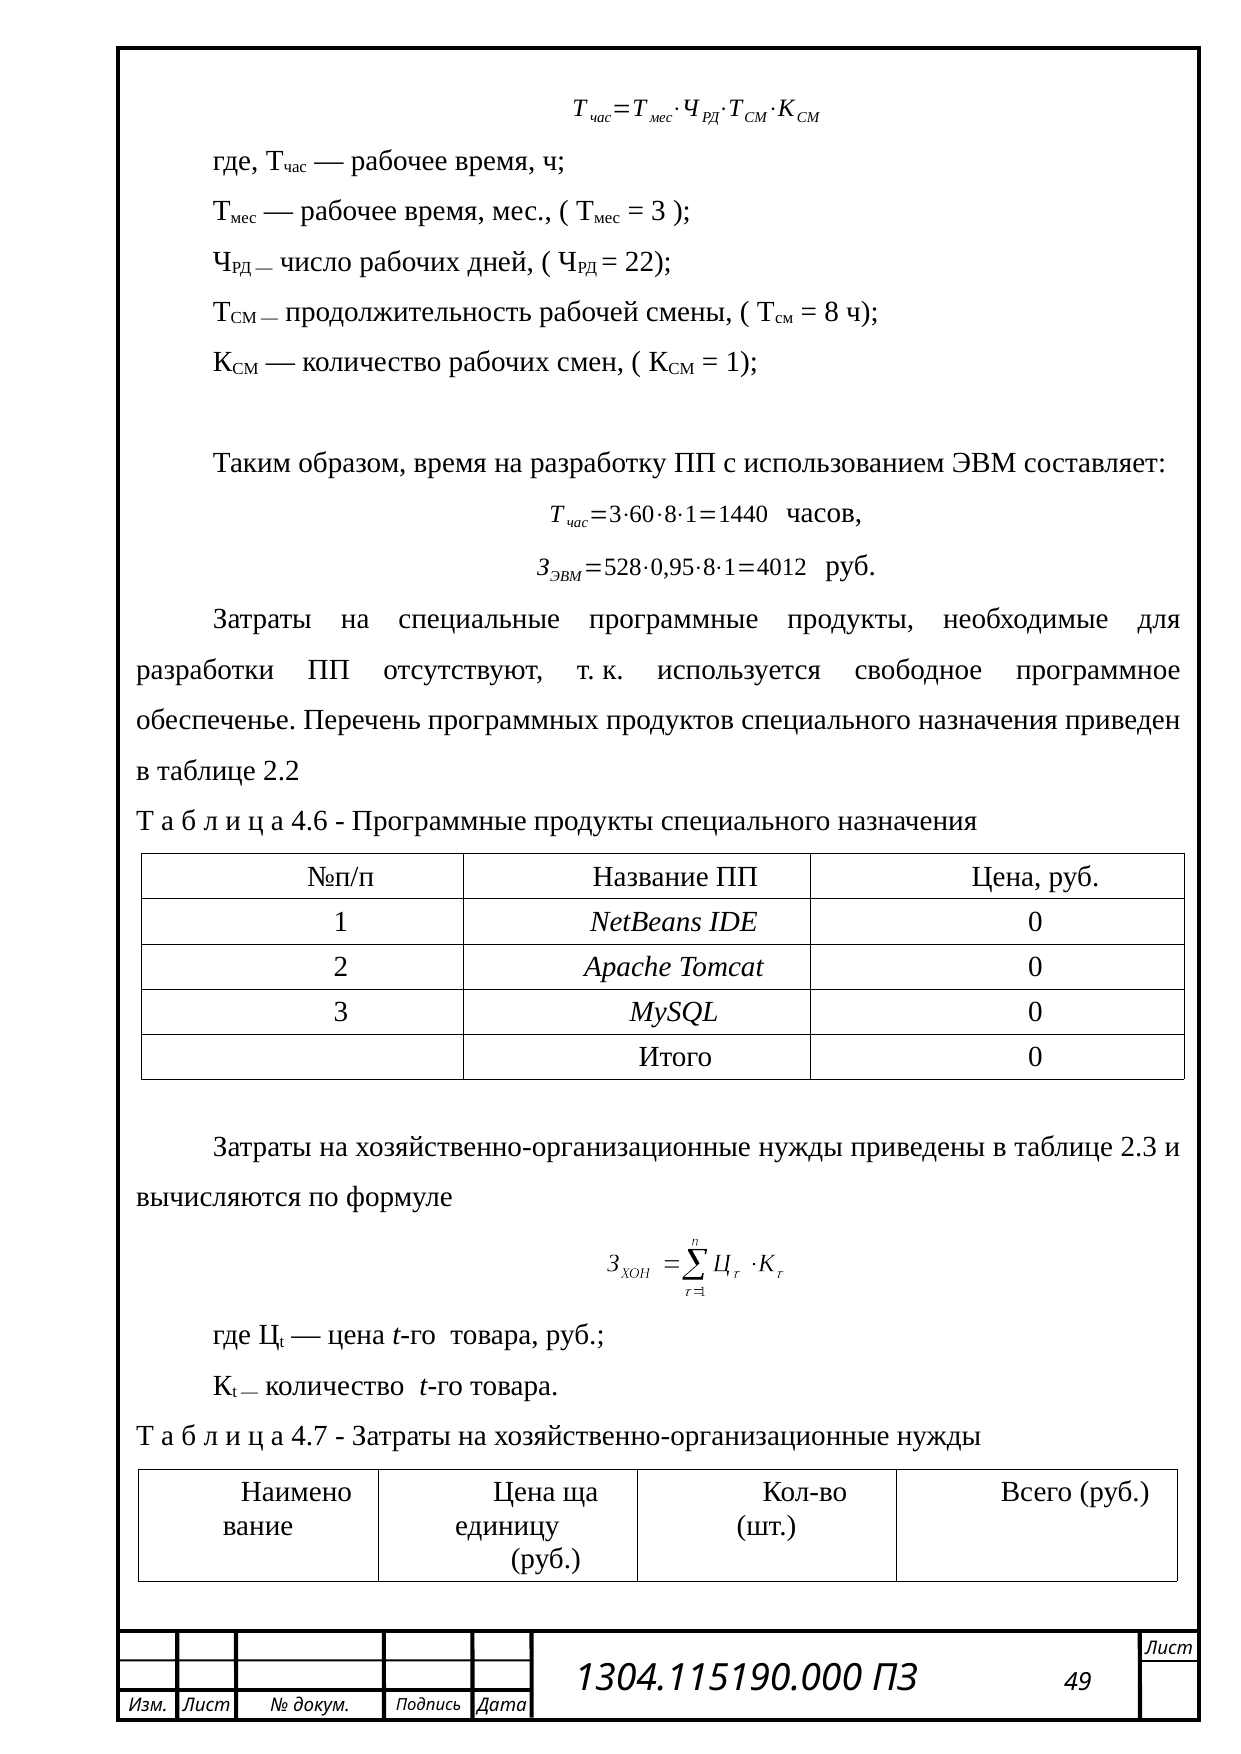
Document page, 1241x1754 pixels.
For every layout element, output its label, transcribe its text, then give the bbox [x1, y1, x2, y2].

table_header №п/п [142, 854, 463, 898]
text ЧРД — число рабочих дней, ( ЧРД = 22); [136, 244, 1181, 277]
text КСМ — количество рабочих смен, ( КСМ = 1); [136, 344, 1181, 378]
text где, Тчас — рабочее время, ч; [136, 143, 1181, 177]
table_header Цена ща единицу (руб.) [379, 1470, 637, 1581]
table_cell MySQL [464, 990, 810, 1034]
table_header Название ПП [464, 854, 810, 898]
table_header Наименование [139, 1470, 378, 1581]
text Затраты на хозяйственно-организационные нужды приведены в таблице 2.3 и вычисляются по формуле [136, 1129, 1181, 1213]
text Т а б л и ц а 4.6 - Программные продукты специального назначения [136, 803, 1181, 836]
table_cell 0 [811, 899, 1184, 943]
table_header Цена, руб. [811, 854, 1184, 898]
table_header Всего (руб.) [897, 1470, 1177, 1581]
text где Цt — цена t-го товара, руб.; [136, 1317, 1181, 1351]
table_cell Apache Tomcat [464, 945, 810, 988]
text Затраты на специальные программные продукты, необходимые для разработки ПП отсутствуют, т. к. используется свободное программное обеспеченье. Перечень программных продуктов специального назначения приведен в таблице 2.2 [136, 602, 1181, 786]
table_cell 2 [142, 945, 463, 988]
table_cell 0 [811, 1035, 1184, 1079]
table_cell 0 [811, 990, 1184, 1034]
table_cell NetBeans IDE [464, 899, 810, 943]
table_cell 3 [142, 990, 463, 1034]
text Таким образом, время на разработку ПП с использованием ЭВМ составляет: [136, 445, 1181, 478]
table_cell [142, 1035, 463, 1079]
text руб. [136, 548, 1181, 585]
text Тмес — рабочее время, мес., ( Тмес = 3 ); [136, 193, 1181, 227]
table_cell 1 [142, 899, 463, 943]
table_cell 0 [811, 945, 1184, 988]
table_header Кол-во (шт.) [638, 1470, 896, 1581]
text часов, [136, 495, 1181, 532]
text Т а б л и ц а 4.7 - Затраты на хозяйственно-организационные нужды [136, 1418, 1181, 1452]
table_cell Итого [464, 1035, 810, 1079]
text Кt — количество t-го товара. [136, 1368, 1181, 1401]
text ТСМ — продолжительность рабочей смены, ( Тсм = 8 ч); [136, 294, 1181, 328]
